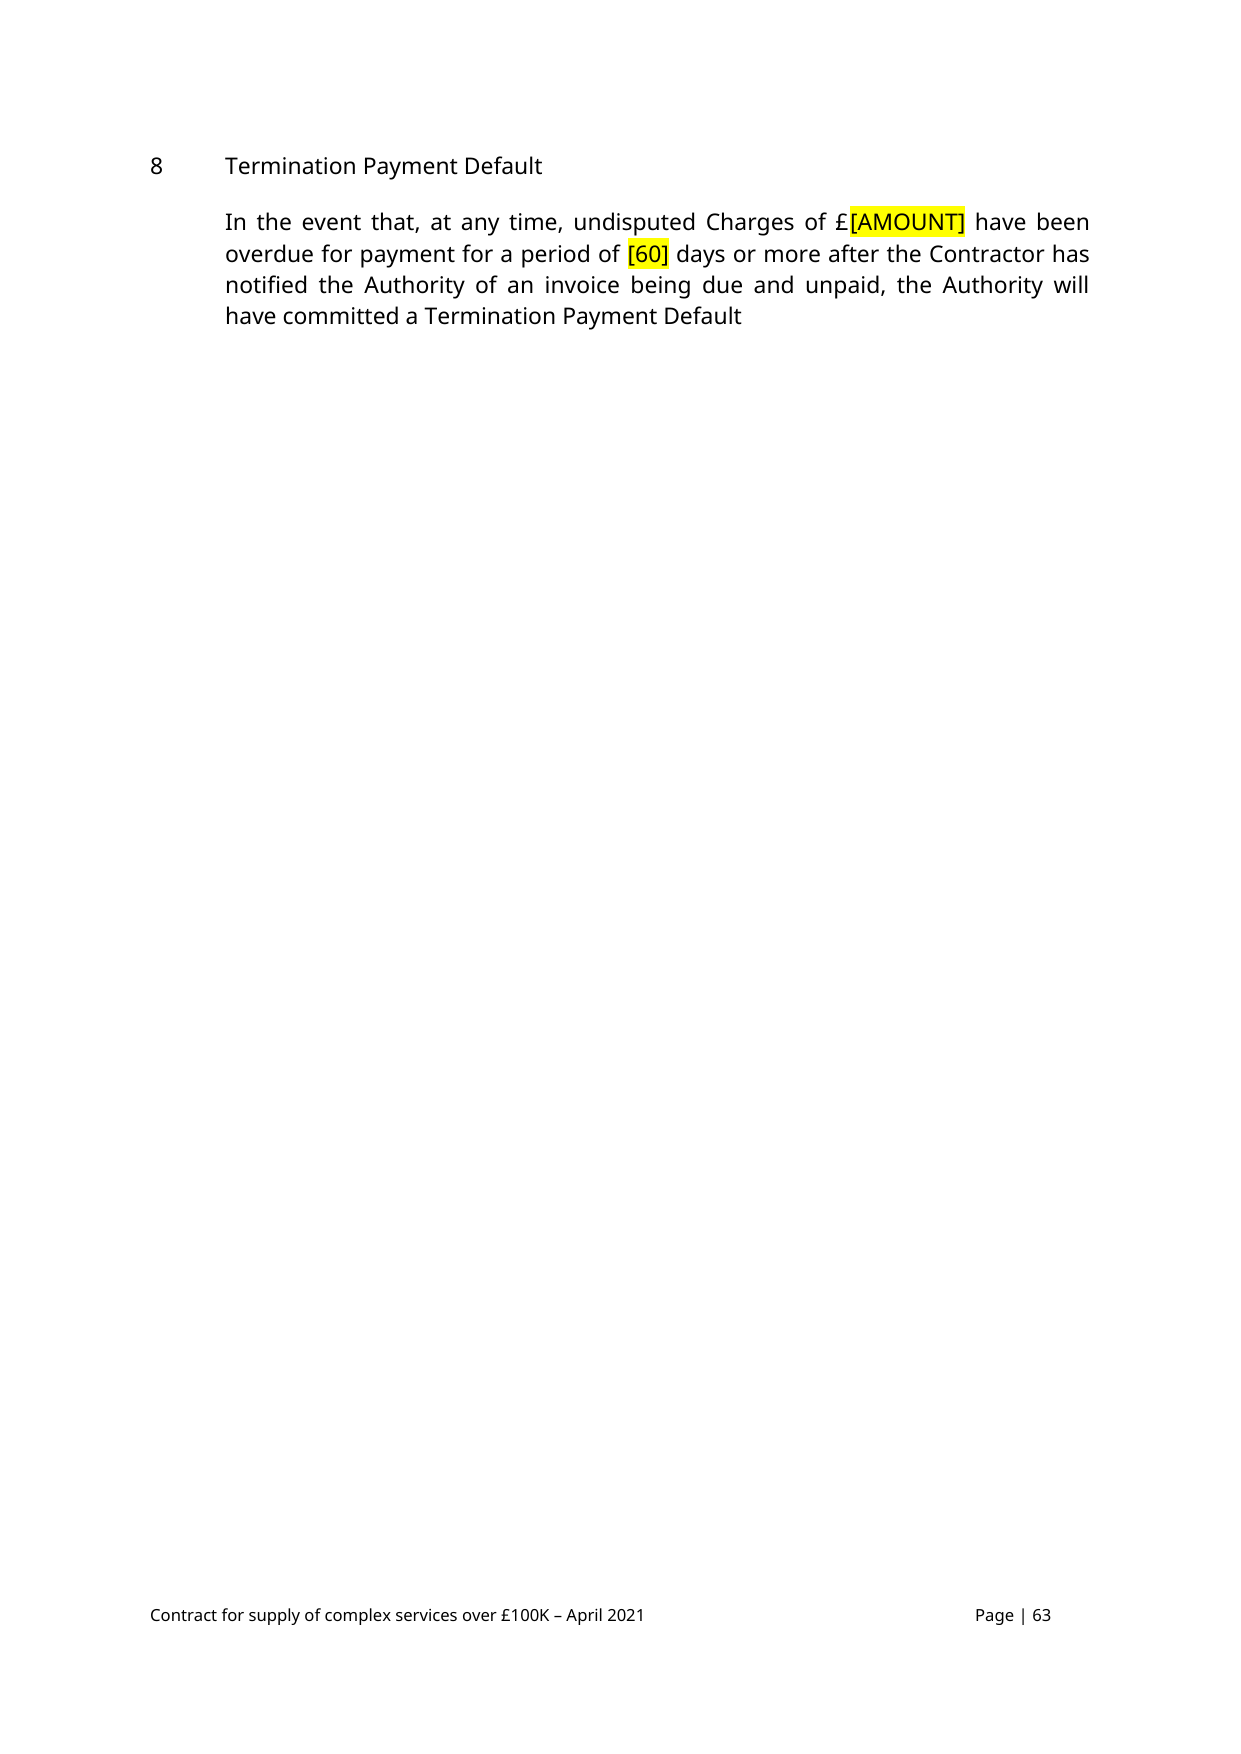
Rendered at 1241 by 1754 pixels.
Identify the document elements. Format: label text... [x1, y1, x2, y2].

list Termination Payment Default [150, 150, 1090, 181]
text In the event that, at any time, undisputed Charges of £[AMOUNT] have been overdue for payment for a period of [60] days or more after the Contractor has notified the Authority of an invoice being due and unpaid, the Authority will have committed a Termination Payment Default [225, 206, 1090, 331]
